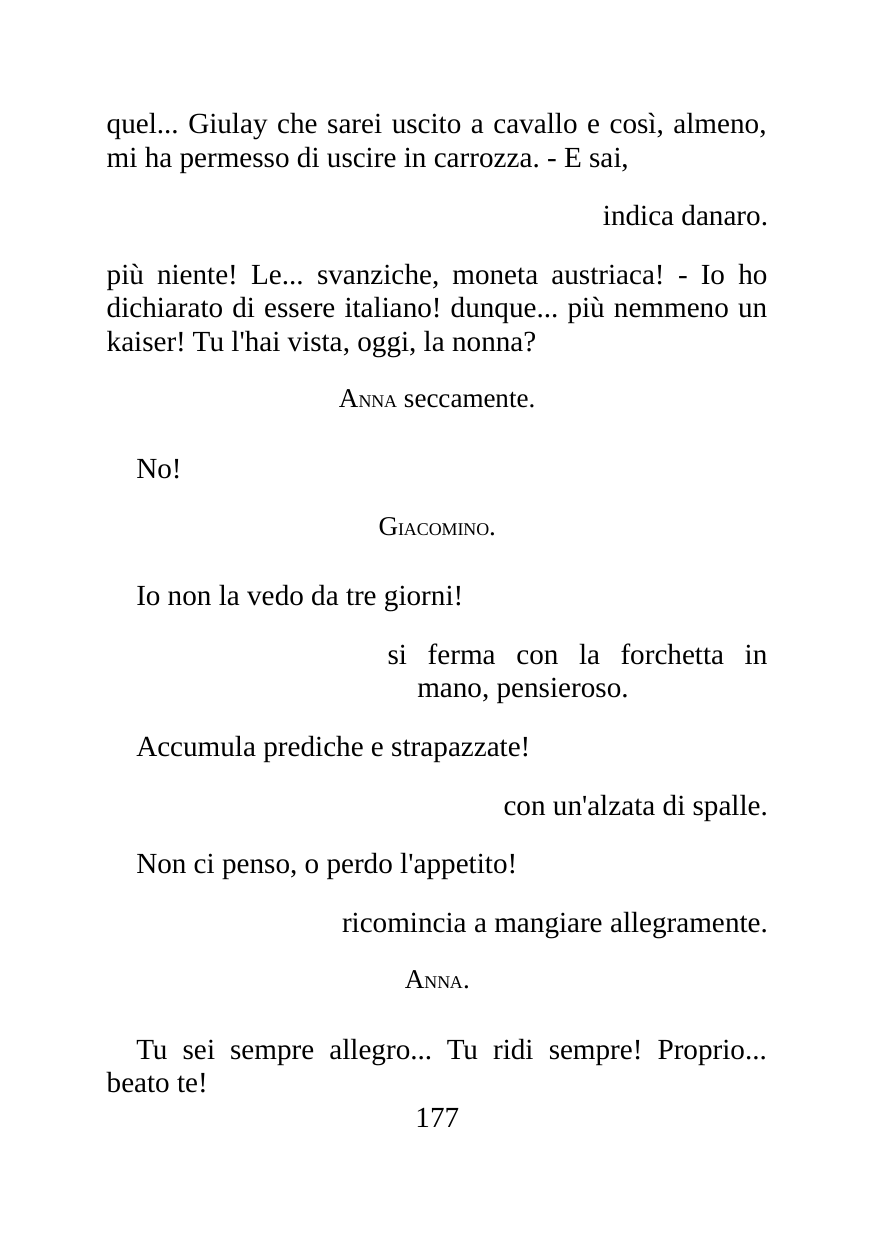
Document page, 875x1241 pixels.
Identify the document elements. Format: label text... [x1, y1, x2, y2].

text Tu sei sempre allegro... Tu ridi sempre! Proprio... beato te! [106, 1032, 768, 1099]
text Io non la vedo da tre giorni! [106, 578, 768, 612]
text ricomincia a mangiare allegramente. [106, 905, 768, 938]
text Anna. [106, 963, 768, 994]
text Anna seccamente. [106, 383, 768, 414]
text indica danaro. [106, 198, 768, 232]
text Giacomino. [106, 510, 768, 541]
text Non ci penso, o perdo l'appetito! [106, 846, 768, 880]
text più niente! Le... svanziche, moneta austriaca! - Io ho dichiarato di essere italiano! dunque... più nemmeno un kaiser! Tu l'hai vista, oggi, la nonna? [106, 257, 768, 358]
text No! [106, 451, 768, 485]
text si ferma con la forchetta in mano, pensieroso. [387, 637, 768, 704]
text Accumula prediche e strapazzate! [106, 729, 768, 763]
text con un'alzata di spalle. [106, 788, 768, 821]
text quel... Giulay che sarei uscito a cavallo e così, almeno, mi ha permesso di uscire in carrozza. - E sai, [106, 106, 768, 173]
